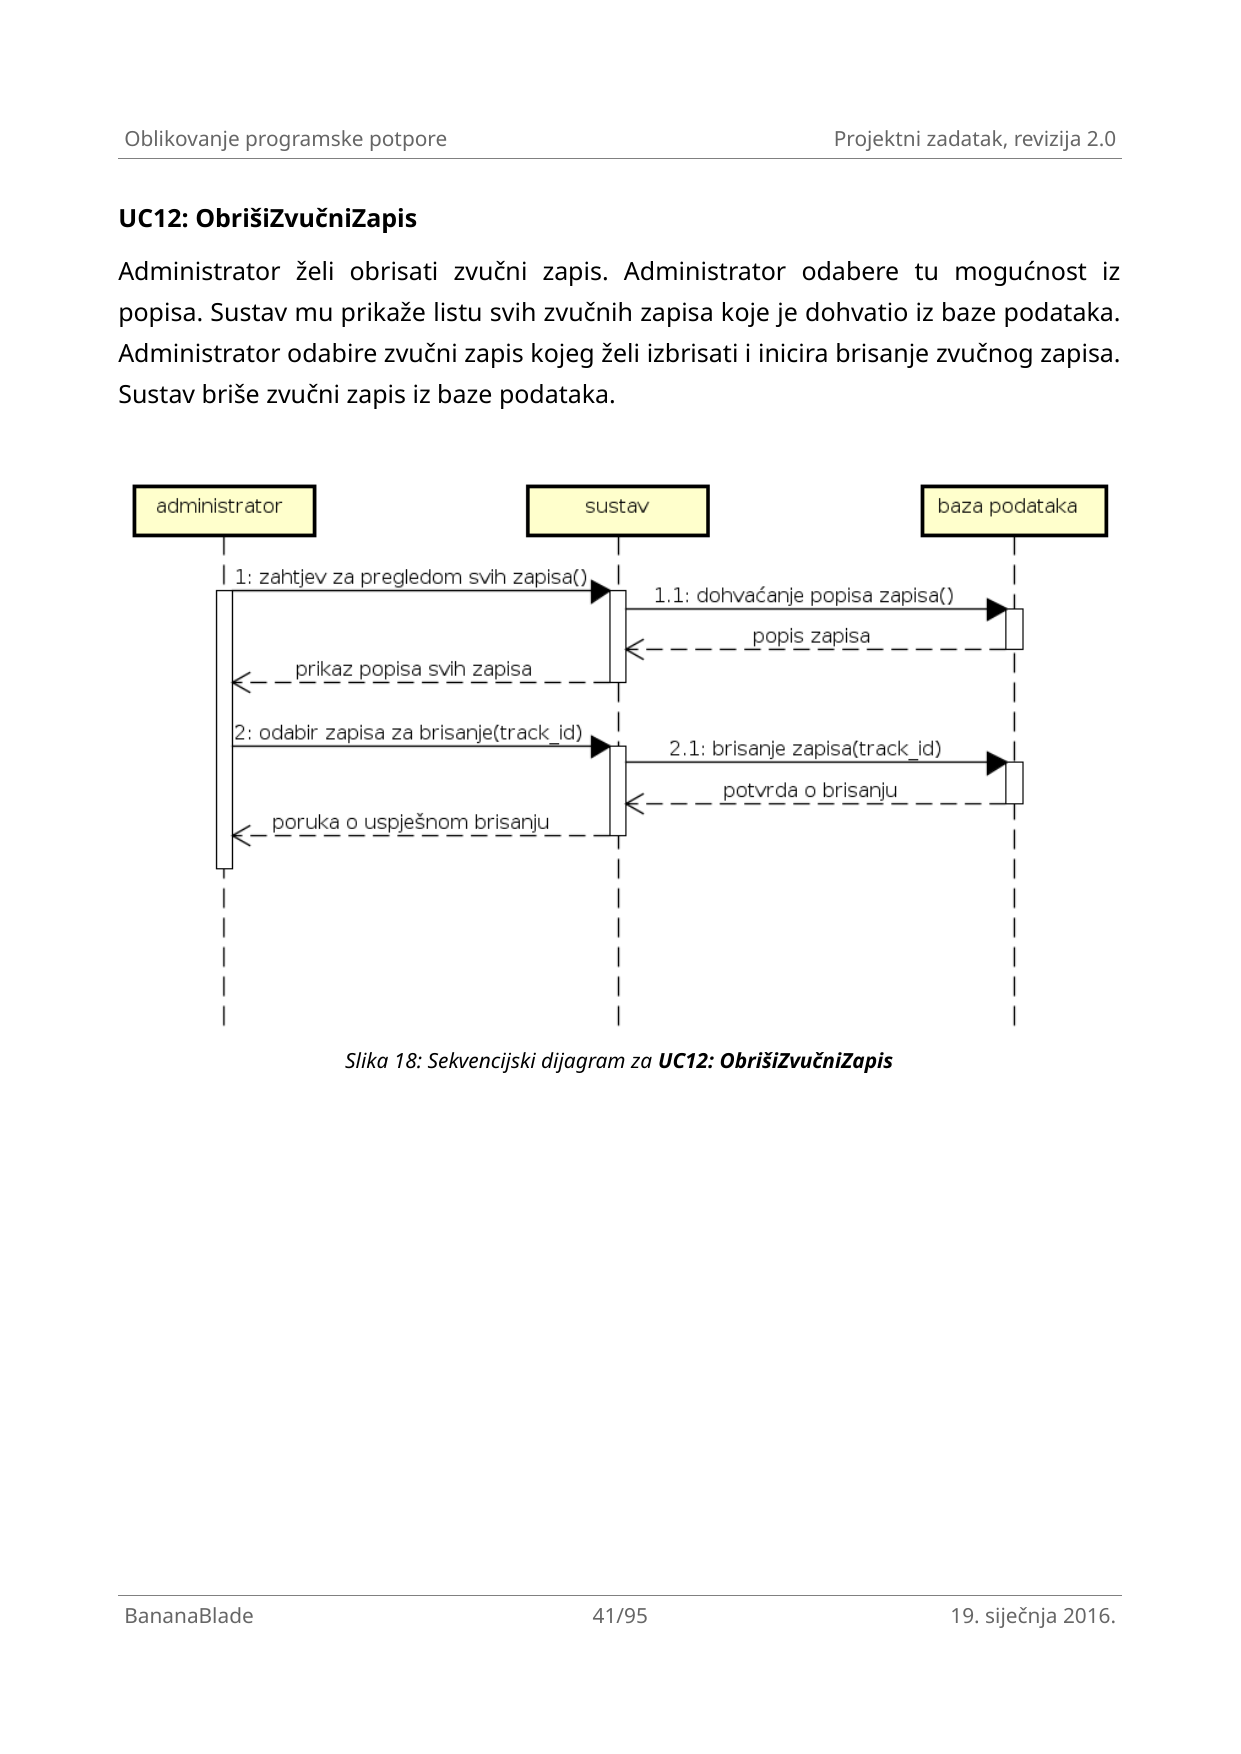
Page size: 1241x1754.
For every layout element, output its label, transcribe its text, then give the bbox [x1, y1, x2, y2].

picture [118, 470, 1123, 1041]
text Slika 18: Sekvencijski dijagram za UC12: ObrišiZvučniZapis [118, 1041, 1122, 1075]
text Administrator želi obrisati zvučni zapis. Administrator odabere tu mogućnost iz popisa. Sustav mu prikaže listu svih zvučnih zapisa koje je dohvatio iz baze podataka. Administrator odabire zvučni zapis kojeg želi izbrisati i inicira brisanje zvučnog zapisa. Sustav briše zvučni zapis iz baze podataka. [118, 254, 1122, 410]
subtitle UC12: ObrišiZvučniZapis [118, 201, 1122, 234]
